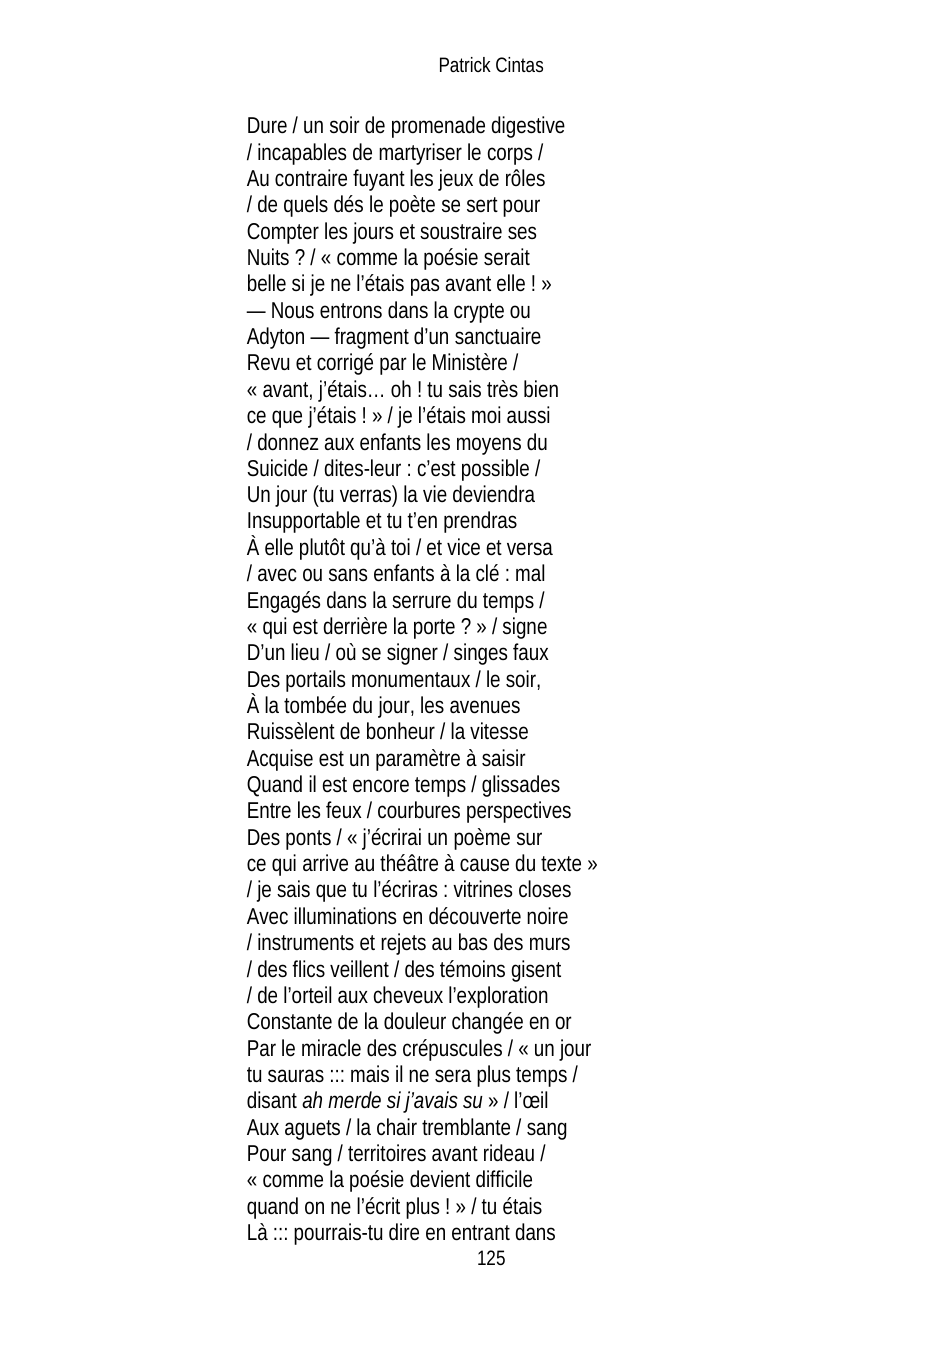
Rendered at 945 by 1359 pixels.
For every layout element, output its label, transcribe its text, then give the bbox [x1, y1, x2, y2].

text Par le miracle des crépuscules / « un jour [247, 1034, 870, 1061]
text À la tombée du jour, les avenues [247, 692, 870, 718]
text « comme la poésie devient difficile [247, 1166, 870, 1193]
text Là ::: pourrais-tu dire en entrant dans [247, 1219, 870, 1245]
text « avant, j’étais… oh ! tu sais très bien [247, 376, 870, 402]
text À elle plutôt qu’à toi / et vice et versa [247, 534, 870, 560]
text Avec illuminations en découverte noire [247, 903, 870, 929]
text disant ah merde si j’avais su » / l’œil [247, 1087, 870, 1114]
text / avec ou sans enfants à la clé : mal [247, 560, 870, 587]
text Constante de la douleur changée en or [247, 1008, 870, 1034]
text « qui est derrière la porte ? » / signe [247, 613, 870, 639]
text quand on ne l’écrit plus ! » / tu étais [247, 1193, 870, 1219]
text Insupportable et tu t’en prendras [247, 507, 870, 534]
text / des flics veillent / des témoins gisent [247, 956, 870, 982]
text / incapables de martyriser le corps / [247, 138, 870, 165]
text Engagés dans la serrure du temps / [247, 587, 870, 613]
text Adyton — fragment d’un sanctuaire [247, 323, 870, 349]
text tu sauras ::: mais il ne sera plus temps / [247, 1061, 870, 1087]
text Au contraire fuyant les jeux de rôles [247, 165, 870, 191]
text / instruments et rejets au bas des murs [247, 929, 870, 956]
text / de quels dés le poète se sert pour [247, 191, 870, 218]
text / donnez aux enfants les moyens du [247, 428, 870, 455]
text belle si je ne l’étais pas avant elle ! » [247, 270, 870, 297]
text Revu et corrigé par le Ministère / [247, 349, 870, 376]
text Suicide / dites-leur : c’est possible / [247, 455, 870, 481]
text Aux aguets / la chair tremblante / sang [247, 1114, 870, 1140]
text Des portails monumentaux / le soir, [247, 666, 870, 692]
text Entre les feux / courbures perspectives [247, 797, 870, 824]
text Compter les jours et soustraire ses [247, 218, 870, 244]
text Des ponts / « j’écrirai un poème sur [247, 824, 870, 850]
text ce que j’étais ! » / je l’étais moi aussi [247, 402, 870, 428]
text D’un lieu / où se signer / singes faux [247, 639, 870, 666]
text Acquise est un paramètre à saisir [247, 745, 870, 771]
text / de l’orteil aux cheveux l’exploration [247, 982, 870, 1008]
text Ruissèlent de bonheur / la vitesse [247, 718, 870, 745]
text Un jour (tu verras) la vie deviendra [247, 481, 870, 507]
text Pour sang / territoires avant rideau / [247, 1140, 870, 1166]
text Dure / un soir de promenade digestive [247, 112, 870, 138]
text — Nous entrons dans la crypte ou [247, 297, 870, 323]
text ce qui arrive au théâtre à cause du texte » [247, 850, 870, 876]
text Quand il est encore temps / glissades [247, 771, 870, 797]
text / je sais que tu l’écriras : vitrines closes [247, 876, 870, 903]
text Nuits ? / « comme la poésie serait [247, 244, 870, 270]
